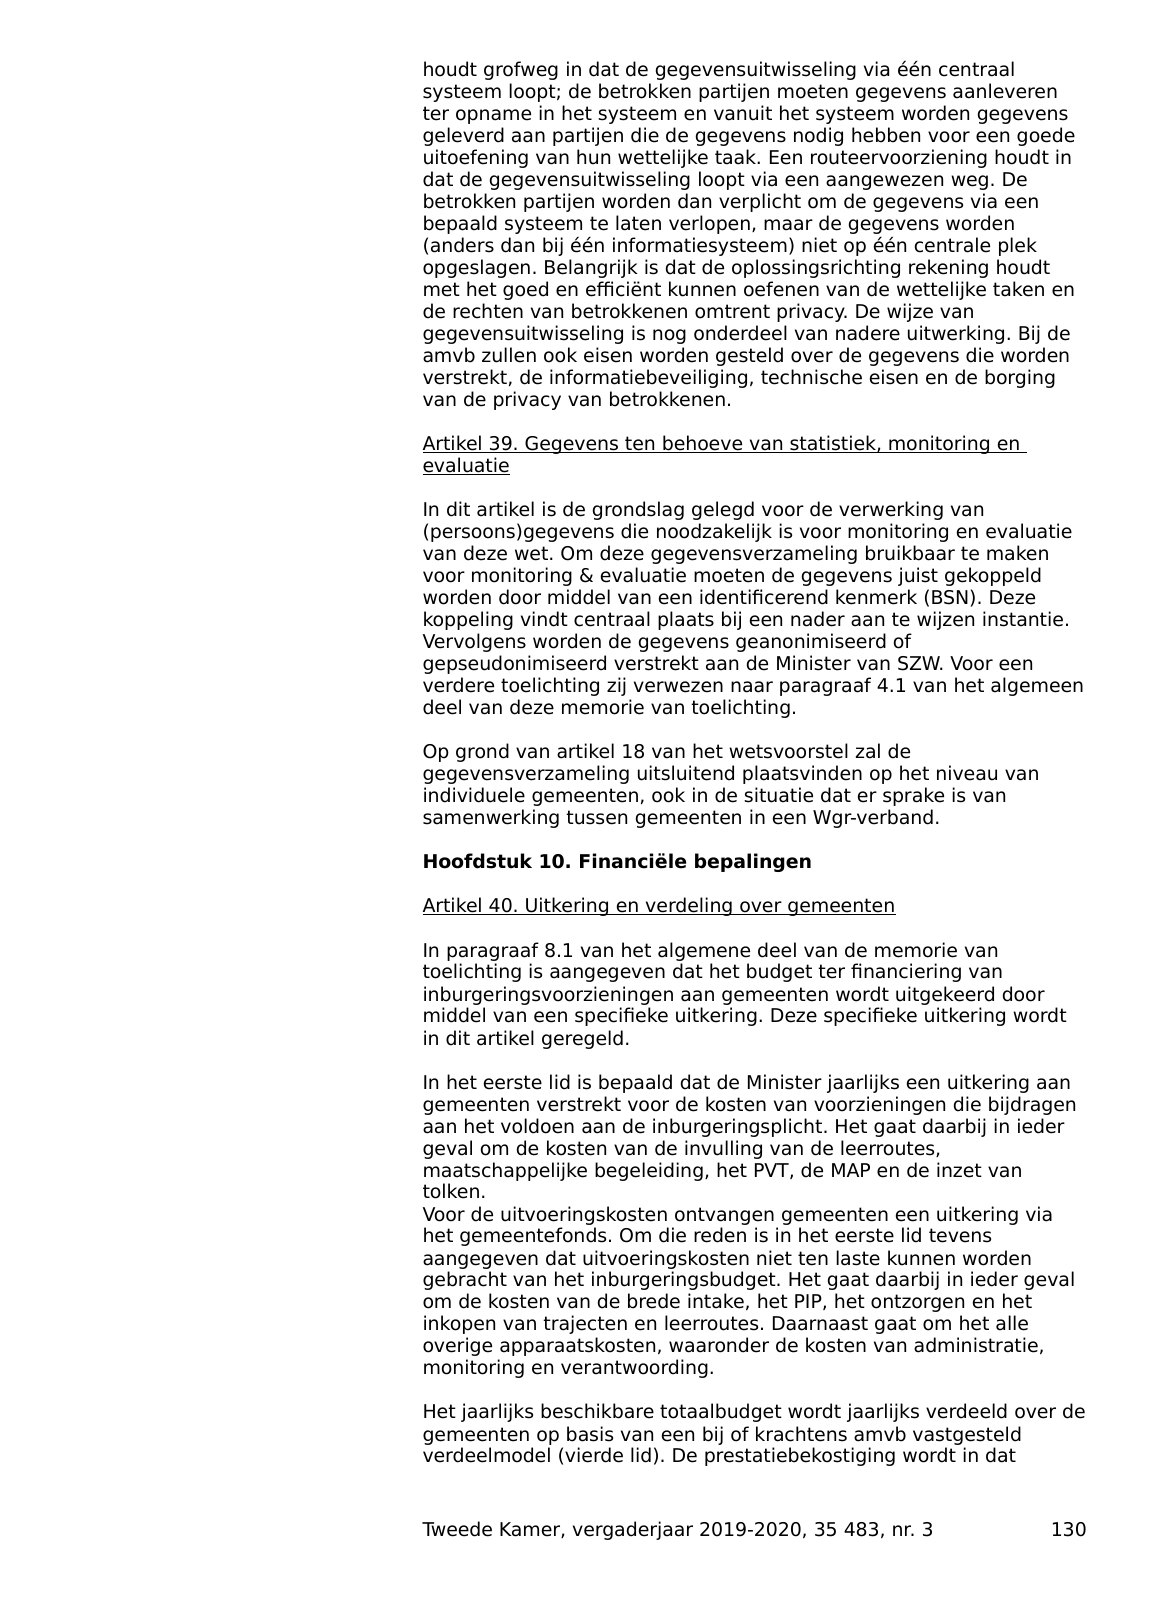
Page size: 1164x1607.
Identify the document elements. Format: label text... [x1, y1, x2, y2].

text Het jaarlijks beschikbare totaalbudget wordt jaarlijks verdeeld over de gemeenten op basis van een bij of krachtens amvb vastgesteld verdeelmodel (vierde lid). De prestatiebekostiging wordt in dat [422, 1401, 1087, 1467]
text Voor de uitvoeringskosten ontvangen gemeenten een uitkering via het gemeentefonds. Om die reden is in het eerste lid tevens aangegeven dat uitvoeringskosten niet ten laste kunnen worden gebracht van het inburgeringsbudget. Het gaat daarbij in ieder geval om de kosten van de brede intake, het PIP, het ontzorgen en het inkopen van trajecten en leerroutes. Daarnaast gaat om het alle overige apparaatskosten, waaronder de kosten van administratie, monitoring en verantwoording. [422, 1203, 1087, 1379]
text In het eerste lid is bepaald dat de Minister jaarlijks een uitkering aan gemeenten verstrekt voor de kosten van voorzieningen die bijdragen aan het voldoen aan de inburgeringsplicht. Het gaat daarbij in ieder geval om de kosten van de invulling van de leerroutes, maatschappelijke begeleiding, het PVT, de MAP en de inzet van tolken. [422, 1072, 1087, 1203]
text In paragraaf 8.1 van het algemene deel van de memorie van toelichting is aangegeven dat het budget ter financiering van inburgeringsvoorzieningen aan gemeenten wordt uitgekeerd door middel van een specifieke uitkering. Deze specifieke uitkering wordt in dit artikel geregeld. [422, 939, 1087, 1049]
subtitle Artikel 40. Uitkering en verdeling over gemeenten [422, 895, 1087, 917]
subtitle Artikel 39. Gegevens ten behoeve van statistiek, monitoring en evaluatie [422, 433, 1087, 477]
subtitle Hoofdstuk 10. Financiële bepalingen [422, 851, 1087, 873]
text houdt grofweg in dat de gegevensuitwisseling via één centraal systeem loopt; de betrokken partijen moeten gegevens aanleveren ter opname in het systeem en vanuit het systeem worden gegevens geleverd aan partijen die de gegevens nodig hebben voor een goede uitoefening van hun wettelijke taak. Een routeervoorziening houdt in dat de gegevensuitwisseling loopt via een aangewezen weg. De betrokken partijen worden dan verplicht om de gegevens via een bepaald systeem te laten verlopen, maar de gegevens worden (anders dan bij één informatiesysteem) niet op één centrale plek opgeslagen. Belangrijk is dat de oplossingsrichting rekening houdt met het goed en efficiënt kunnen oefenen van de wettelijke taken en de rechten van betrokkenen omtrent privacy. De wijze van gegevensuitwisseling is nog onderdeel van nadere uitwerking. Bij de amvb zullen ook eisen worden gesteld over de gegevens die worden verstrekt, de informatiebeveiliging, technische eisen en de borging van de privacy van betrokkenen. [422, 59, 1087, 411]
text In dit artikel is de grondslag gelegd voor de verwerking van (persoons)gegevens die noodzakelijk is voor monitoring en evaluatie van deze wet. Om deze gegevensverzameling bruikbaar te maken voor monitoring & evaluatie moeten de gegevens juist gekoppeld worden door middel van een identificerend kenmerk (BSN). Deze koppeling vindt centraal plaats bij een nader aan te wijzen instantie. Vervolgens worden de gegevens geanonimiseerd of gepseudonimiseerd verstrekt aan de Minister van SZW. Voor een verdere toelichting zij verwezen naar paragraaf 4.1 van het algemeen deel van deze memorie van toelichting. [422, 499, 1087, 719]
text Op grond van artikel 18 van het wetsvoorstel zal de gegevensverzameling uitsluitend plaatsvinden op het niveau van individuele gemeenten, ook in de situatie dat er sprake is van samenwerking tussen gemeenten in een Wgr-verband. [422, 741, 1087, 829]
